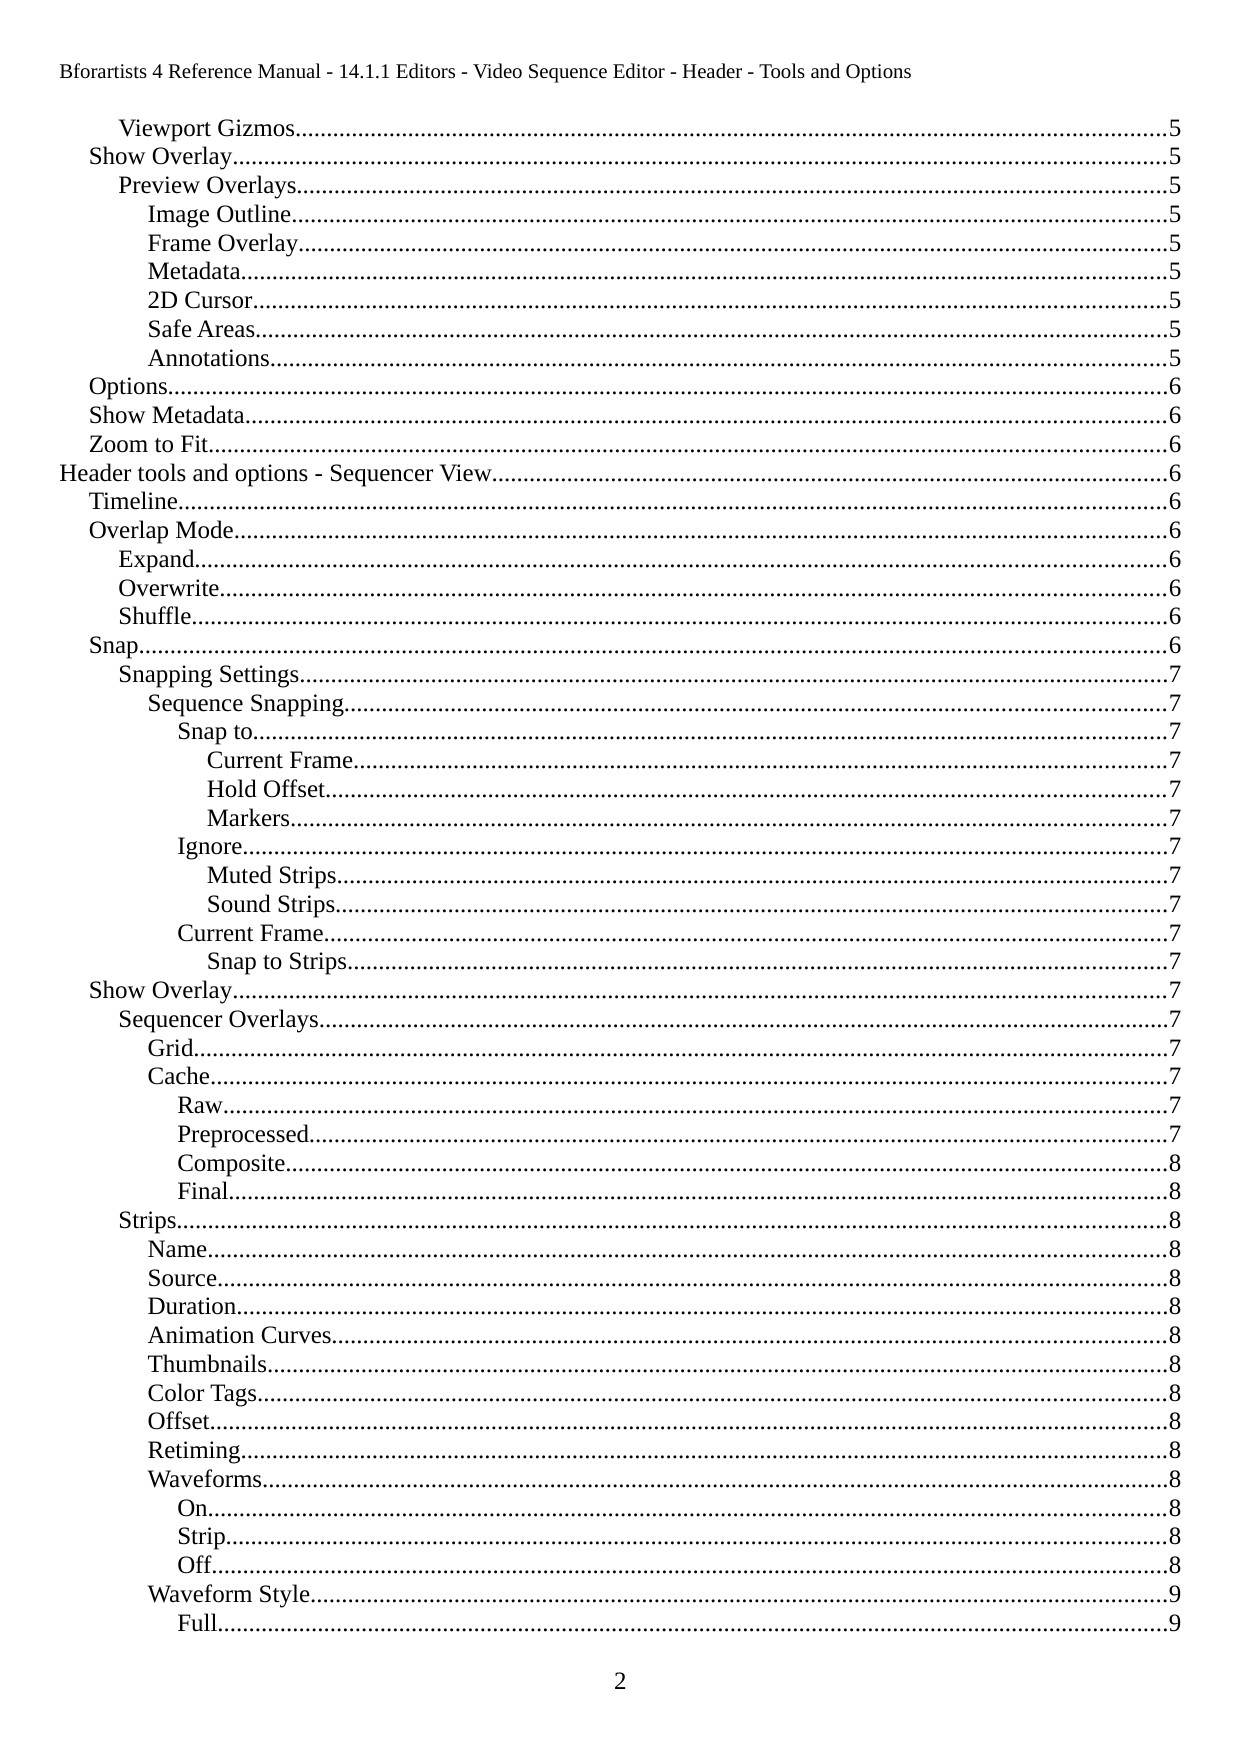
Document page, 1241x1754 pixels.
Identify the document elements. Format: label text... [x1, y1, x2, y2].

text Preview Overlays 5 [118, 170, 1181, 199]
text Full 9 [177, 1608, 1181, 1636]
text Name 8 [147, 1234, 1181, 1263]
text Show Overlay 7 [88, 975, 1181, 1004]
text Sequence Snapping 7 [147, 688, 1181, 716]
text Strip 8 [177, 1521, 1181, 1550]
text Source 8 [147, 1263, 1181, 1291]
text Preprocessed 7 [177, 1119, 1181, 1148]
text On 8 [177, 1493, 1181, 1521]
text Muted Strips 7 [207, 860, 1181, 889]
text Safe Areas 5 [147, 314, 1181, 343]
text Markers 7 [207, 803, 1181, 831]
text Duration 8 [147, 1291, 1181, 1320]
text Options 6 [88, 371, 1181, 400]
text Color Tags 8 [147, 1378, 1181, 1406]
text Snapping Settings 7 [118, 659, 1181, 688]
text Grid 7 [147, 1033, 1181, 1061]
text Expand 6 [118, 544, 1181, 573]
text Shuffle 6 [118, 601, 1181, 630]
text Animation Curves 8 [147, 1320, 1181, 1349]
text Snap 6 [88, 630, 1181, 659]
text Thumbnails 8 [147, 1349, 1181, 1378]
text Strips 8 [118, 1205, 1181, 1234]
text Waveforms 8 [147, 1464, 1181, 1493]
text Ignore 7 [177, 831, 1181, 860]
text Waveform Style 9 [147, 1579, 1181, 1608]
text Annotations 5 [147, 343, 1181, 371]
text Current Frame 7 [207, 745, 1181, 774]
text Snap to Strips 7 [207, 946, 1181, 975]
text Show Metadata 6 [88, 400, 1181, 429]
text Zoom to Fit 6 [88, 429, 1181, 458]
text Hold Offset 7 [207, 774, 1181, 803]
text Sequencer Overlays 7 [118, 1004, 1181, 1033]
text Viewport Gizmos 5 [118, 113, 1181, 141]
text Cache 7 [147, 1061, 1181, 1090]
text Timeline 6 [88, 486, 1181, 515]
text Metadata 5 [147, 256, 1181, 285]
text Overwrite 6 [118, 573, 1181, 601]
text Image Outline 5 [147, 199, 1181, 228]
text Overlap Mode 6 [88, 515, 1181, 544]
text Composite 8 [177, 1148, 1181, 1176]
text Show Overlay 5 [88, 141, 1181, 170]
text Retiming 8 [147, 1435, 1181, 1464]
text Header tools and options - Sequencer View 6 [59, 458, 1181, 486]
text Current Frame 7 [177, 918, 1181, 946]
text Sound Strips 7 [207, 889, 1181, 918]
text Frame Overlay 5 [147, 228, 1181, 256]
text Snap to 7 [177, 716, 1181, 745]
text Offset 8 [147, 1406, 1181, 1435]
text Off 8 [177, 1550, 1181, 1579]
text Final 8 [177, 1176, 1181, 1205]
text 2D Cursor 5 [147, 285, 1181, 314]
text Raw 7 [177, 1090, 1181, 1119]
